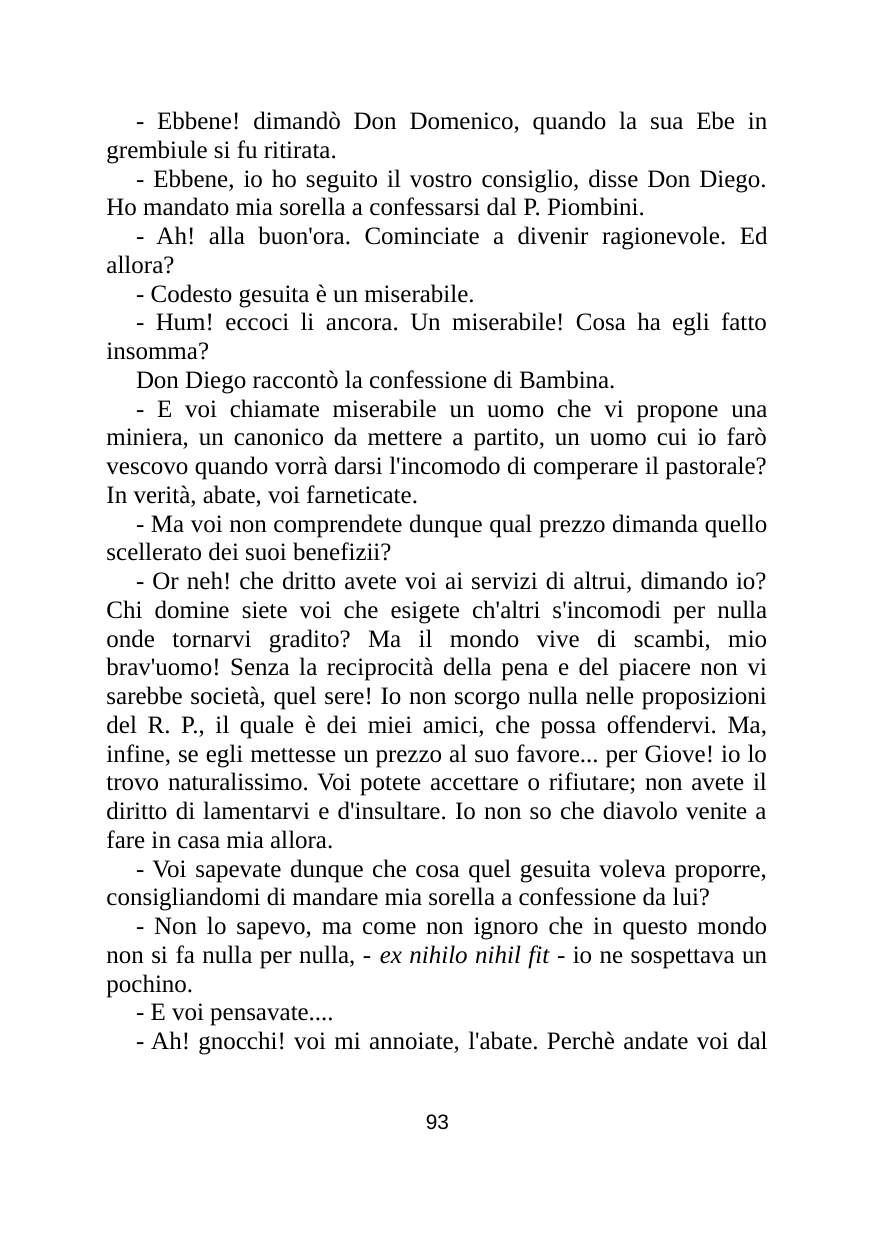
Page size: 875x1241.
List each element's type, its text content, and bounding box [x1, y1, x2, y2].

text - Codesto gesuita è un miserabile. [106, 279, 768, 307]
text - Non lo sapevo, ma come non ignoro che in questo mondo non si fa nulla per nulla, - ex nihilo nihil fit - io ne sospettava un pochino. [106, 911, 768, 997]
text - Ebbene! dimandò Don Domenico, quando la sua Ebe in grembiule si fu ritirata. [106, 106, 768, 164]
text - Ah! alla buon'ora. Cominciate a divenir ragionevole. Ed allora? [106, 221, 768, 279]
text - Ma voi non comprendete dunque qual prezzo dimanda quello scellerato dei suoi benefizii? [106, 509, 768, 566]
text - E voi pensavate.... [106, 997, 768, 1026]
text - Hum! eccoci li ancora. Un miserabile! Cosa ha egli fatto insomma? [106, 307, 768, 365]
text - Ah! gnocchi! voi mi annoiate, l'abate. Perchè andate voi dal [106, 1026, 768, 1055]
text Don Diego raccontò la confessione di Bambina. [106, 365, 768, 394]
text - Or neh! che dritto avete voi ai servizi di altrui, dimando io? Chi domine siete voi che esigete ch'altri s'incomodi per nulla onde tornarvi gradito? Ma il mondo vive di scambi, mio brav'uomo! Senza la reciprocità della pena e del piacere non vi sarebbe società, quel sere! Io non scorgo nulla nelle proposizioni del R. P., il quale è dei miei amici, che possa offendervi. Ma, infine, se egli mettesse un prezzo al suo favore... per Giove! io lo trovo naturalissimo. Voi potete accettare o rifiutare; non avete il diritto di lamentarvi e d'insultare. Io non so che diavolo venite a fare in casa mia allora. [106, 566, 768, 854]
text - Voi sapevate dunque che cosa quel gesuita voleva proporre, consigliandomi di mandare mia sorella a confessione da lui? [106, 854, 768, 911]
text - Ebbene, io ho seguito il vostro consiglio, disse Don Diego. Ho mandato mia sorella a confessarsi dal P. Piombini. [106, 164, 768, 221]
text - E voi chiamate miserabile un uomo che vi propone una miniera, un canonico da mettere a partito, un uomo cui io farò vescovo quando vorrà darsi l'incomodo di comperare il pastorale? In verità, abate, voi farneticate. [106, 394, 768, 509]
